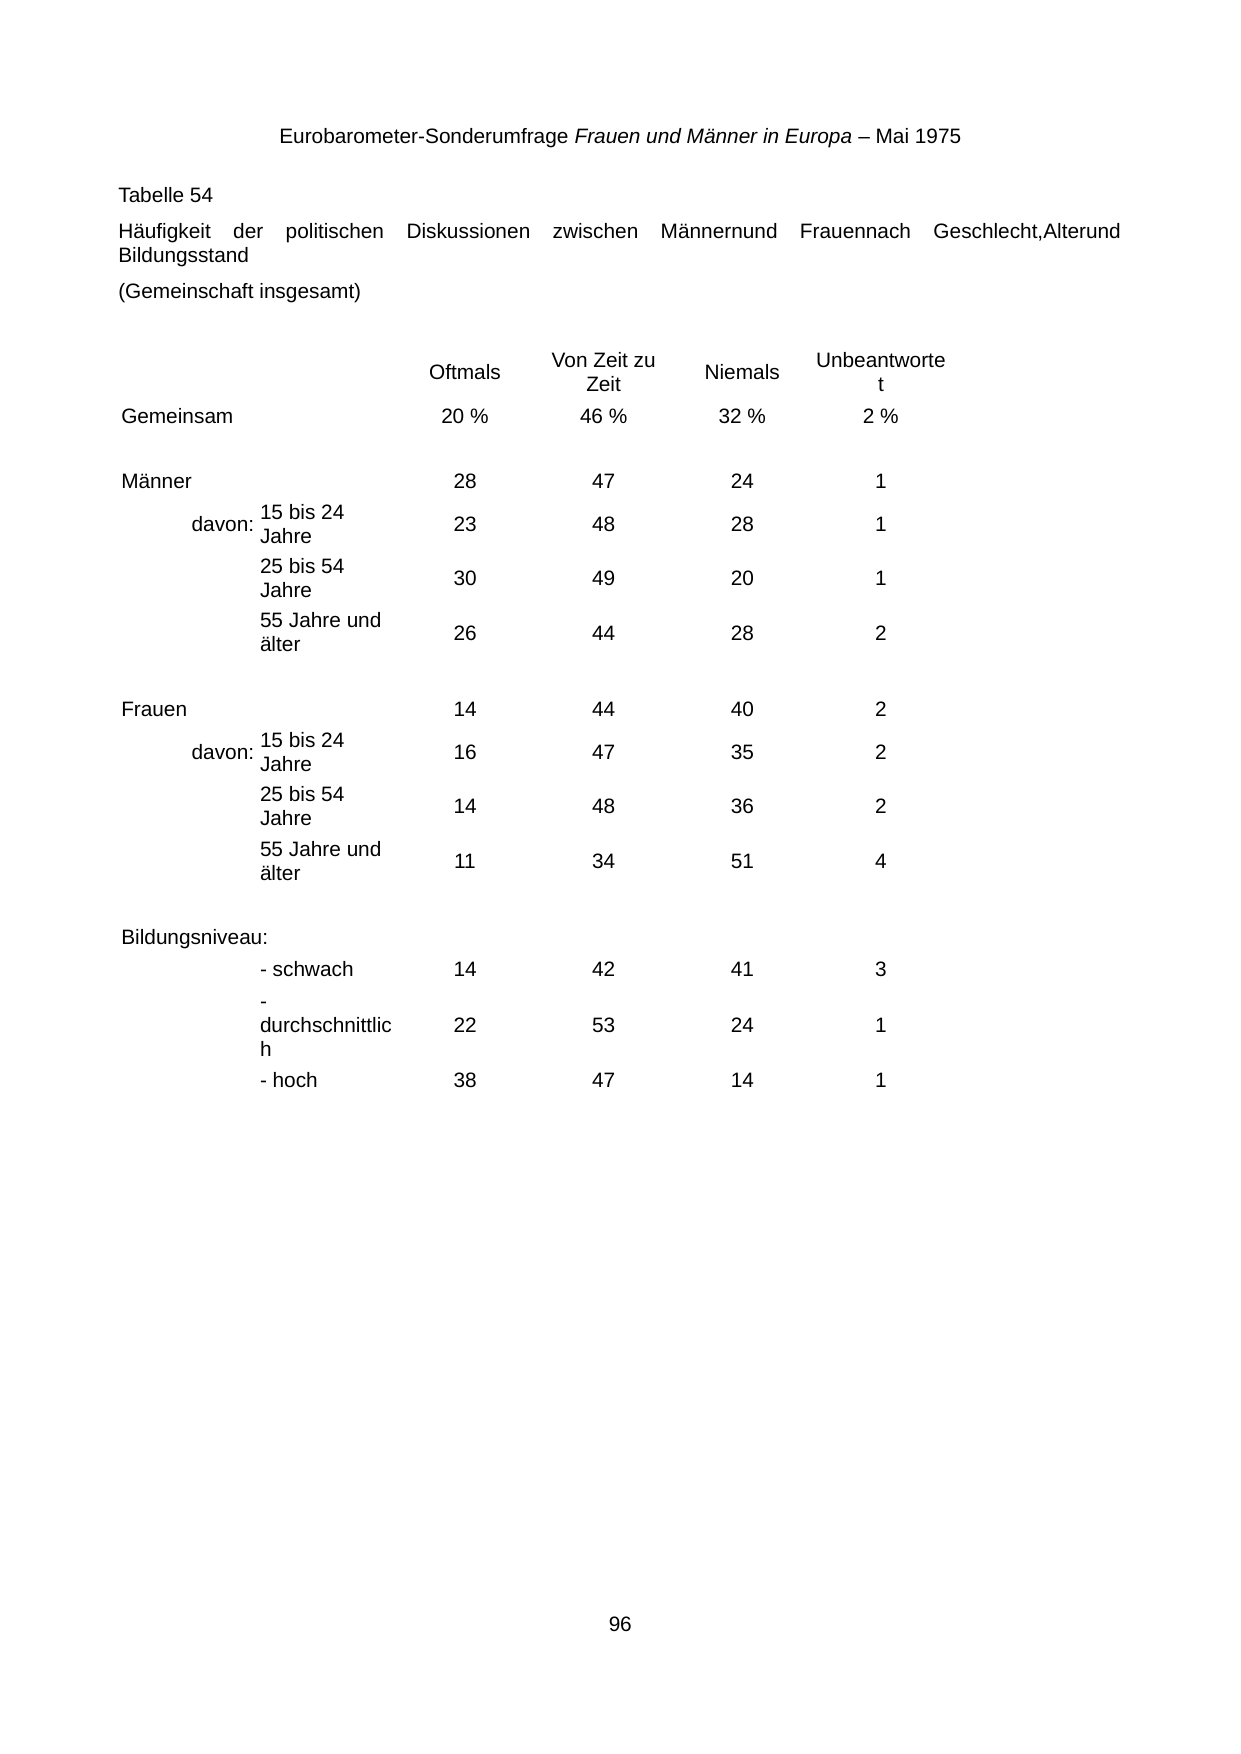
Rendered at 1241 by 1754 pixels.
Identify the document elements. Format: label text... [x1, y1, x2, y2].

table_cell [395, 432, 534, 464]
table_cell 49 [534, 551, 673, 604]
table_cell 3 [811, 953, 950, 986]
table_cell 36 [673, 779, 811, 832]
table_cell 24 [673, 465, 811, 497]
table_cell 20 % [395, 400, 534, 432]
table_cell 35 [673, 725, 811, 779]
table_cell Männer [118, 465, 257, 497]
table_cell 44 [534, 604, 673, 660]
table_cell 44 [534, 693, 673, 725]
table_cell [534, 432, 673, 464]
table_cell - durchschnittlich [257, 986, 395, 1063]
table_header [118, 344, 257, 400]
table_cell 2 % [811, 400, 950, 432]
table_cell 51 [673, 833, 811, 888]
table_cell 2 [811, 725, 950, 779]
table_cell 40 [673, 693, 811, 725]
table_cell 47 [534, 465, 673, 497]
table_cell 14 [395, 779, 534, 832]
table_cell 2 [811, 779, 950, 832]
table_cell Bildungsniveau: [118, 921, 395, 953]
text (Gemeinschaft insgesamt) [118, 278, 1122, 302]
table_cell 38 [395, 1063, 534, 1096]
table_header Von Zeit zu Zeit [534, 344, 673, 400]
table_cell 16 [395, 725, 534, 779]
table_cell 47 [534, 1063, 673, 1096]
table_cell 53 [534, 986, 673, 1063]
table_cell 48 [534, 779, 673, 832]
table_cell 48 [534, 497, 673, 551]
table_cell [395, 660, 534, 693]
table_cell [118, 551, 257, 604]
table_header Niemals [673, 344, 811, 400]
table_cell davon: [118, 497, 257, 551]
table_cell [534, 888, 673, 921]
table_cell [118, 1063, 257, 1096]
table_cell 11 [395, 833, 534, 888]
table_cell 28 [673, 604, 811, 660]
table_cell 14 [395, 953, 534, 986]
table_cell [118, 888, 257, 921]
table_cell [534, 660, 673, 693]
table_cell Gemeinsam [118, 400, 257, 432]
table_cell 1 [811, 497, 950, 551]
table_cell [257, 660, 395, 693]
table_cell Frauen [118, 693, 257, 725]
table_header Oftmals [395, 344, 534, 400]
table_cell 1 [811, 986, 950, 1063]
table_cell [257, 400, 395, 432]
table_cell 46 % [534, 400, 673, 432]
table_cell 22 [395, 986, 534, 1063]
text Tabelle 54 [118, 183, 1122, 207]
table_cell [534, 921, 673, 953]
table_cell 2 [811, 693, 950, 725]
table_cell 41 [673, 953, 811, 986]
table_cell 25 bis 54 Jahre [257, 779, 395, 832]
table_cell 1 [811, 1063, 950, 1096]
table_cell [118, 986, 257, 1063]
table_header [257, 344, 395, 400]
table_cell [257, 465, 395, 497]
table_cell [811, 432, 950, 464]
table_cell 23 [395, 497, 534, 551]
table_cell [811, 921, 950, 953]
table_cell 15 bis 24 Jahre [257, 497, 395, 551]
table_cell 1 [811, 551, 950, 604]
table_cell 4 [811, 833, 950, 888]
table_cell 55 Jahre und älter [257, 604, 395, 660]
table_cell [118, 833, 257, 888]
table_cell 14 [673, 1063, 811, 1096]
table_cell [118, 604, 257, 660]
text Häufigkeit der politischen Diskussionen zwischen Männernund Frauennach Geschlecht,Alterund Bildungsstand [118, 219, 1122, 267]
table_header Unbeantwortet [811, 344, 950, 400]
table_cell [257, 693, 395, 725]
table_cell [118, 953, 257, 986]
table_cell [673, 888, 811, 921]
table_cell 30 [395, 551, 534, 604]
table_cell 47 [534, 725, 673, 779]
table_cell 1 [811, 465, 950, 497]
table_cell 15 bis 24 Jahre [257, 725, 395, 779]
table_cell 24 [673, 986, 811, 1063]
table_cell [395, 888, 534, 921]
table_cell 42 [534, 953, 673, 986]
table_cell 28 [395, 465, 534, 497]
table_cell [811, 888, 950, 921]
table_cell 2 [811, 604, 950, 660]
table_cell [673, 660, 811, 693]
table_cell 28 [673, 497, 811, 551]
table_cell [811, 660, 950, 693]
table_cell - hoch [257, 1063, 395, 1096]
table_cell [118, 779, 257, 832]
table_cell 26 [395, 604, 534, 660]
table_cell davon: [118, 725, 257, 779]
table_cell [395, 921, 534, 953]
table_cell 14 [395, 693, 534, 725]
table_cell - schwach [257, 953, 395, 986]
table_cell [673, 921, 811, 953]
table_cell 25 bis 54 Jahre [257, 551, 395, 604]
table_cell 32 % [673, 400, 811, 432]
table_cell 20 [673, 551, 811, 604]
table_cell [673, 432, 811, 464]
table_cell 55 Jahre und älter [257, 833, 395, 888]
table_cell [257, 888, 395, 921]
table_cell [118, 660, 257, 693]
table_cell [257, 432, 395, 464]
table_cell 34 [534, 833, 673, 888]
table_cell [118, 432, 257, 464]
